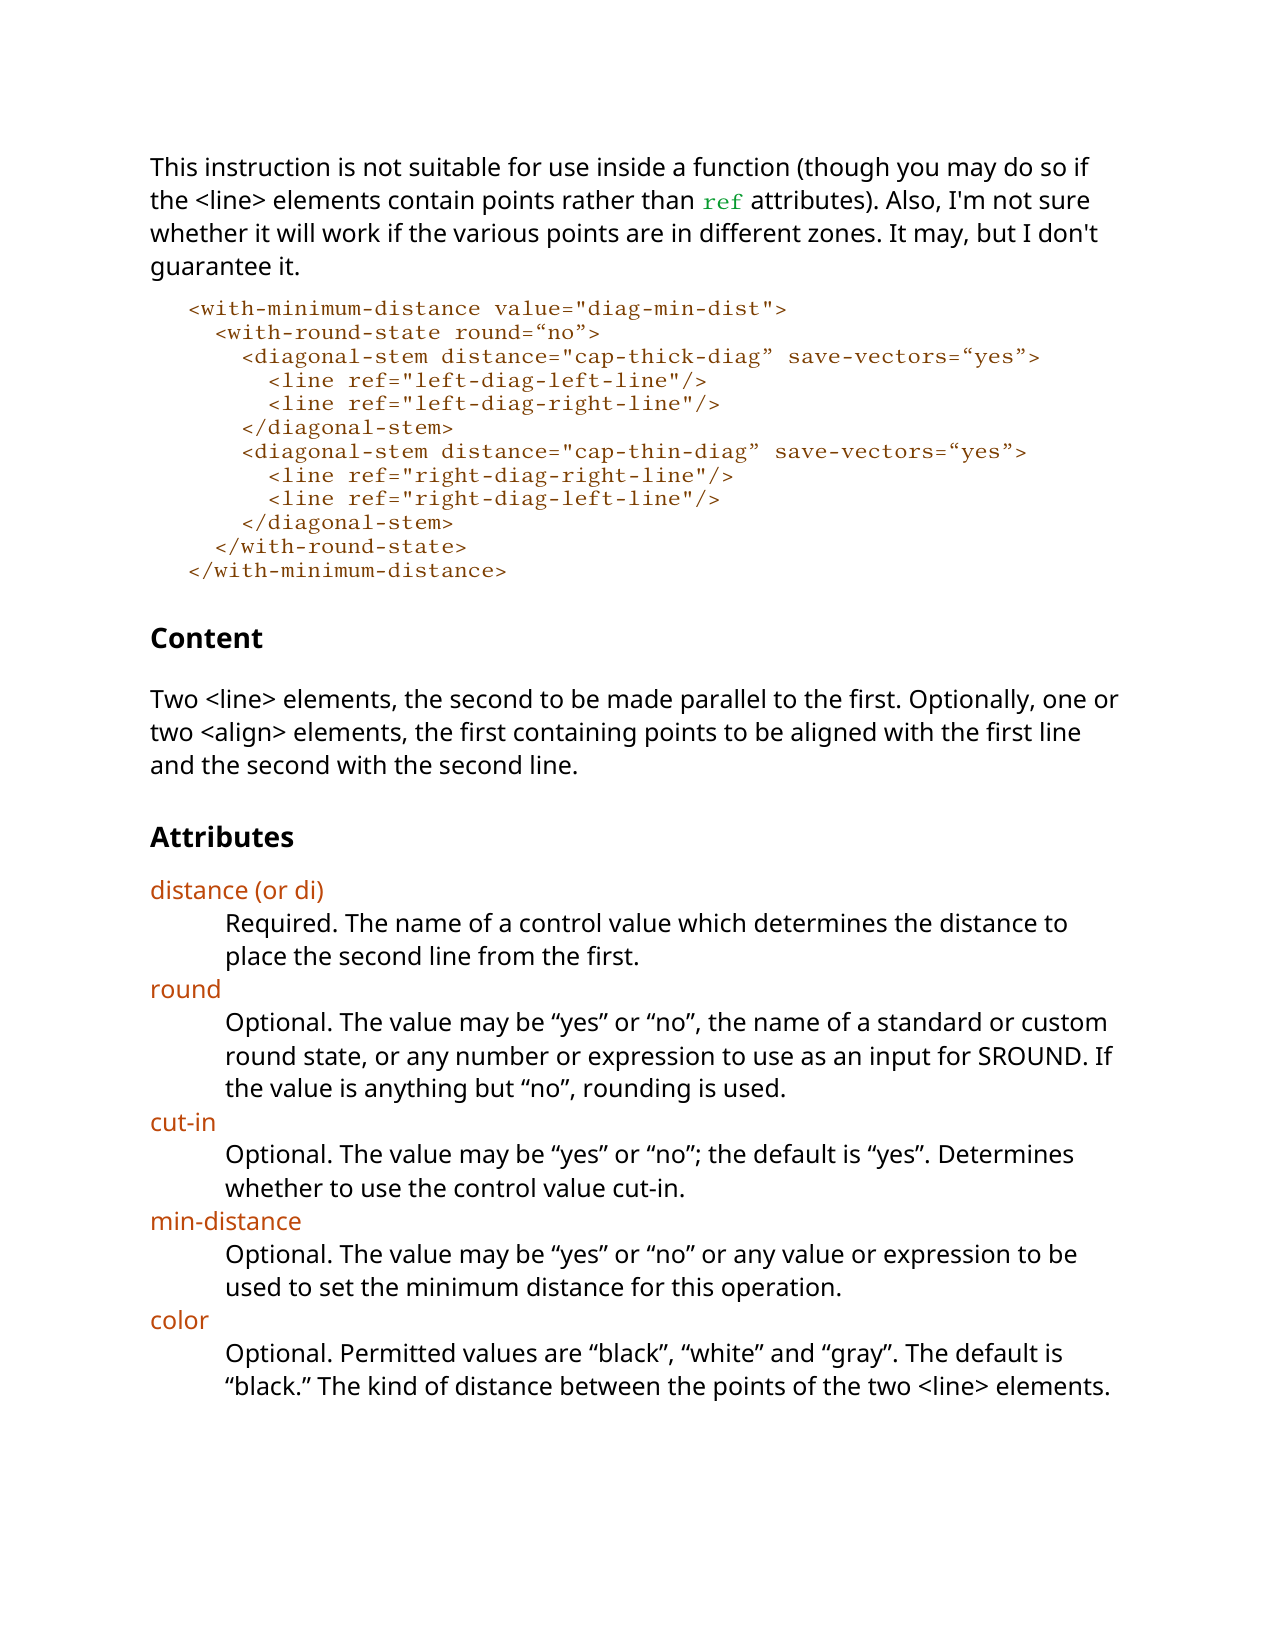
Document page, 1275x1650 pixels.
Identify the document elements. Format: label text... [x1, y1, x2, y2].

text min-distance [150, 1204, 1125, 1237]
subtitle Attributes [150, 817, 1125, 855]
text Optional. Permitted values are “black”, “white” and “gray”. The default is “black.” The kind of distance between the points of the two <line> elements. [225, 1336, 1125, 1402]
text Optional. The value may be “yes” or “no”; the default is “yes”. Determines whether to use the control value cut-in. [225, 1138, 1125, 1204]
text Required. The name of a control value which determines the distance to place the second line from the first. [225, 906, 1125, 972]
subtitle Content [150, 618, 1125, 656]
text Optional. The value may be “yes” or “no”, the name of a standard or custom round state, or any number or expression to use as an input for SROUND. If the value is anything but “no”, rounding is used. [225, 1006, 1125, 1104]
text This instruction is not suitable for use inside a function (though you may do so if the <line> elements contain points rather than ref attributes). Also, I'm not sure whether it will work if the various points are in different zones. It may, but I don't guarantee it. [150, 150, 1125, 282]
text <with-minimum-distance value="diag-min-dist"> <with-round-state round=“no”> <diagonal-stem distance="cap-thick-diag” save-vectors=“yes”> <line ref="left-diag-left-line"/> <line ref="left-diag-right-line"/> </diagonal-stem> <diagonal-stem distance="cap-thin-diag” save-vectors=“yes”> <line ref="right-diag-right-line"/> <line ref="right-diag-left-line"/> </diagonal-stem> </with-round-state> </with-minimum-distance> [187, 297, 1125, 582]
text Optional. The value may be “yes” or “no” or any value or expression to be used to set the minimum distance for this operation. [225, 1237, 1125, 1303]
text color [150, 1303, 1125, 1336]
text distance (or di) [150, 873, 1125, 906]
text round [150, 972, 1125, 1006]
text cut-in [150, 1104, 1125, 1138]
text Two <line> elements, the second to be made parallel to the first. Optionally, one or two <align> elements, the first containing points to be aligned with the first line and the second with the second line. [150, 682, 1125, 781]
